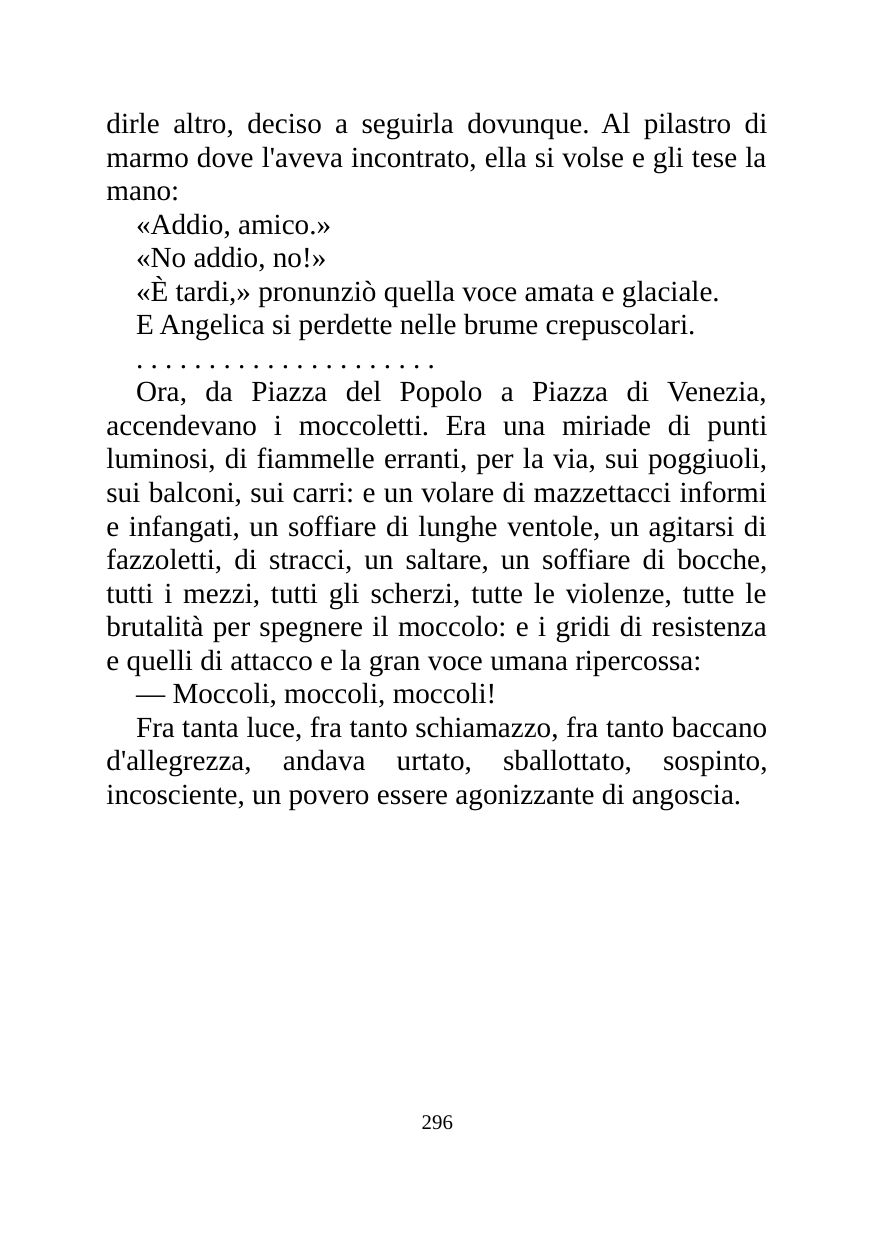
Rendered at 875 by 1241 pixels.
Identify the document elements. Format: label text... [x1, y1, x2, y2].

text . . . . . . . . . . . . . . . . . . . . . [106, 341, 768, 374]
text «Addio, amico.» [106, 207, 768, 240]
text E Angelica si perdette nelle brume crepuscolari. [106, 307, 768, 341]
text «No addio, no!» [106, 240, 768, 274]
text Ora, da Piazza del Popolo a Piazza di Venezia, accendevano i moccoletti. Era una miriade di punti luminosi, di fiammelle erranti, per la via, sui poggiuoli, sui balconi, sui carri: e un volare di mazzettacci informi e infangati, un soffiare di lunghe ventole, un agitarsi di fazzoletti, di stracci, un saltare, un soffiare di bocche, tutti i mezzi, tutti gli scherzi, tutte le violenze, tutte le brutalità per spegnere il moccolo: e i gridi di resistenza e quelli di attacco e la gran voce umana ripercossa: [106, 374, 768, 676]
text — Moccoli, moccoli, moccoli! [106, 676, 768, 710]
text Fra tanta luce, fra tanto schiamazzo, fra tanto baccano d'allegrezza, andava urtato, sballottato, sospinto, incosciente, un povero essere agonizzante di angoscia. [106, 710, 768, 811]
text «È tardi,» pronunziò quella voce amata e glaciale. [106, 274, 768, 307]
text dirle altro, deciso a seguirla dovunque. Al pilastro di marmo dove l'aveva incontrato, ella si volse e gli tese la mano: [106, 106, 768, 207]
